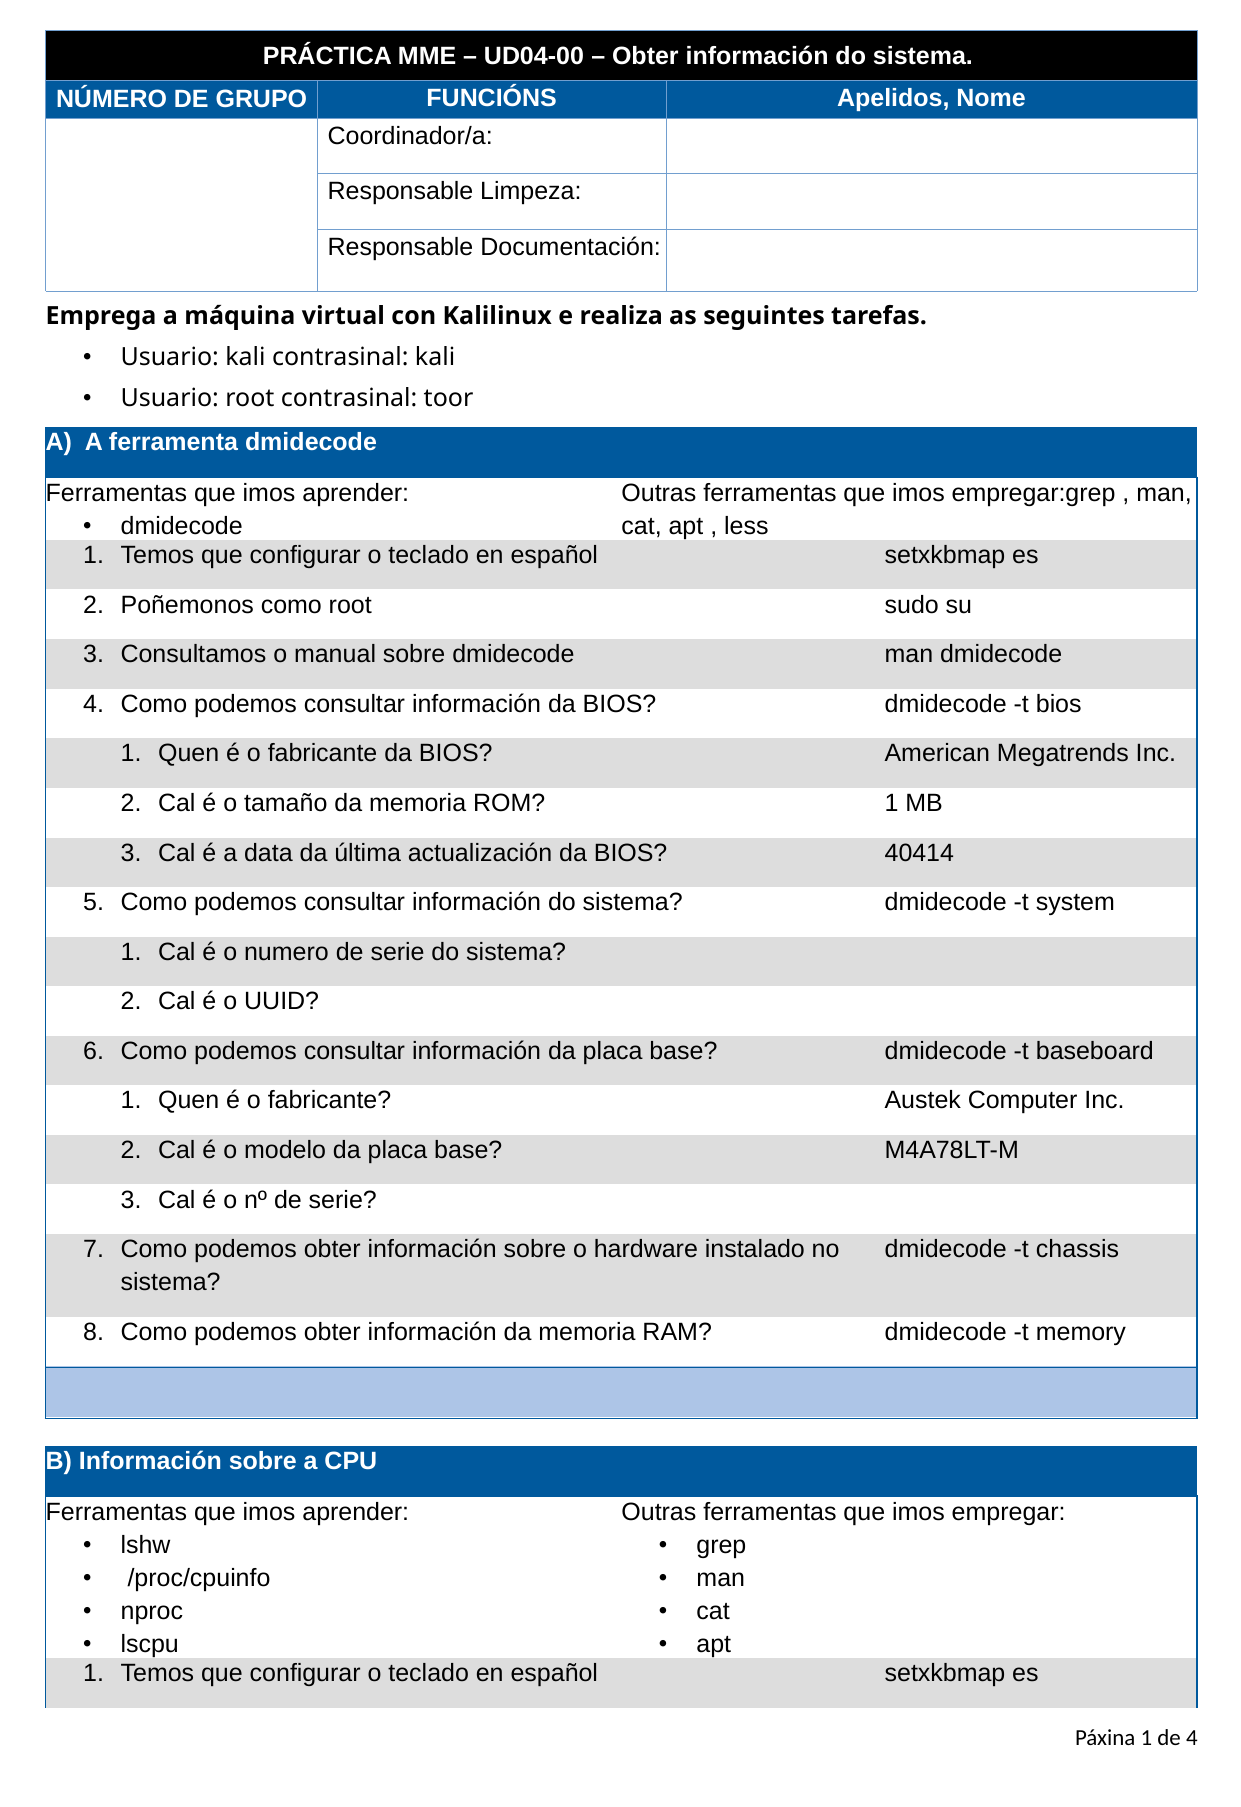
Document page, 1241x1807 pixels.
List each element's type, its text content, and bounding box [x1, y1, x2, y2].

table_cell NÚMERO DE GRUPO [46, 81, 317, 118]
table_cell Cal é o tamaño da memoria ROM? [46, 788, 884, 837]
table_cell sudo su [884, 590, 1196, 639]
table_cell FUNCIÓNS [318, 81, 666, 118]
table_cell dmidecode -t system [884, 887, 1196, 937]
table_cell Responsable Documentación: [318, 230, 666, 291]
list Usuario: root contrasinal: toor [83, 379, 1197, 413]
table_cell Outras ferramentas que imos empregar: grep man cat apt [621, 1497, 1196, 1658]
table_cell [46, 1368, 884, 1417]
table_cell 40414 [884, 838, 1196, 887]
table_cell Como podemos consultar información da BIOS? [46, 689, 884, 738]
table_cell [884, 1185, 1196, 1234]
table_cell Responsable Limpeza: [318, 174, 666, 229]
table_cell Coordinador/a: [318, 119, 666, 173]
table_cell 1 MB [884, 788, 1196, 837]
table_cell Como podemos consultar información da placa base? [46, 1036, 884, 1085]
table_cell Consultamos o manual sobre dmidecode [46, 639, 884, 689]
table_cell Cal é o nº de serie? [46, 1185, 884, 1234]
table_cell Cal é o numero de serie do sistema? [46, 937, 884, 986]
table_cell Austek Computer Inc. [884, 1085, 1196, 1135]
table_cell Como podemos consultar información do sistema? [46, 887, 884, 937]
table_cell American Megatrends Inc. [884, 738, 1196, 788]
table_cell Quen é o fabricante da BIOS? [46, 738, 884, 788]
table_cell setxkbmap es [884, 540, 1196, 589]
table_cell Como podemos obter información da memoria RAM? [46, 1317, 884, 1366]
table_cell [884, 937, 1196, 986]
text Emprega a máquina virtual con Kalilinux e realiza as seguintes tarefas. [45, 298, 1197, 332]
table_cell [46, 119, 317, 291]
table_cell Cal é a data da última actualización da BIOS? [46, 838, 884, 887]
table_cell Como podemos obter información sobre o hardware instalado no sistema? [46, 1234, 884, 1317]
table_cell Cal é o modelo da placa base? [46, 1135, 884, 1184]
table_cell [884, 1368, 1196, 1417]
table_cell Ferramentas que imos aprender: dmidecode [46, 478, 621, 540]
table_cell [667, 119, 1197, 173]
table_cell Temos que configurar o teclado en español [46, 540, 884, 589]
table_cell Ferramentas que imos aprender: lshw /proc/cpuinfo nproc lscpu [46, 1497, 621, 1658]
table_cell man dmidecode [884, 639, 1196, 689]
table_cell M4A78LT-M [884, 1135, 1196, 1184]
table_cell dmidecode -t baseboard [884, 1036, 1196, 1085]
table_cell dmidecode -t bios [884, 689, 1196, 738]
table_cell setxkbmap es [884, 1658, 1196, 1708]
list Usuario: kali contrasinal: kali [83, 338, 1197, 372]
table_cell [884, 986, 1196, 1036]
table_header A) A ferramenta dmidecode [45, 427, 1197, 477]
table_cell Quen é o fabricante? [46, 1085, 884, 1135]
table_cell Cal é o UUID? [46, 986, 884, 1036]
table_cell [667, 230, 1197, 291]
table_cell Outras ferramentas que imos empregar:grep , man, cat, apt , less [621, 478, 1196, 540]
table_cell Temos que configurar o teclado en español [46, 1658, 884, 1708]
table_cell dmidecode -t memory [884, 1317, 1196, 1366]
table_header B) Información sobre a CPU [45, 1446, 1197, 1495]
table_cell Poñemonos como root [46, 590, 884, 639]
table_cell Apelidos, Nome [667, 81, 1197, 118]
table_header PRÁCTICA MME – UD04-00 – Obter información do sistema. [46, 31, 1197, 80]
table_cell dmidecode -t chassis [884, 1234, 1196, 1317]
table_cell [667, 174, 1197, 229]
